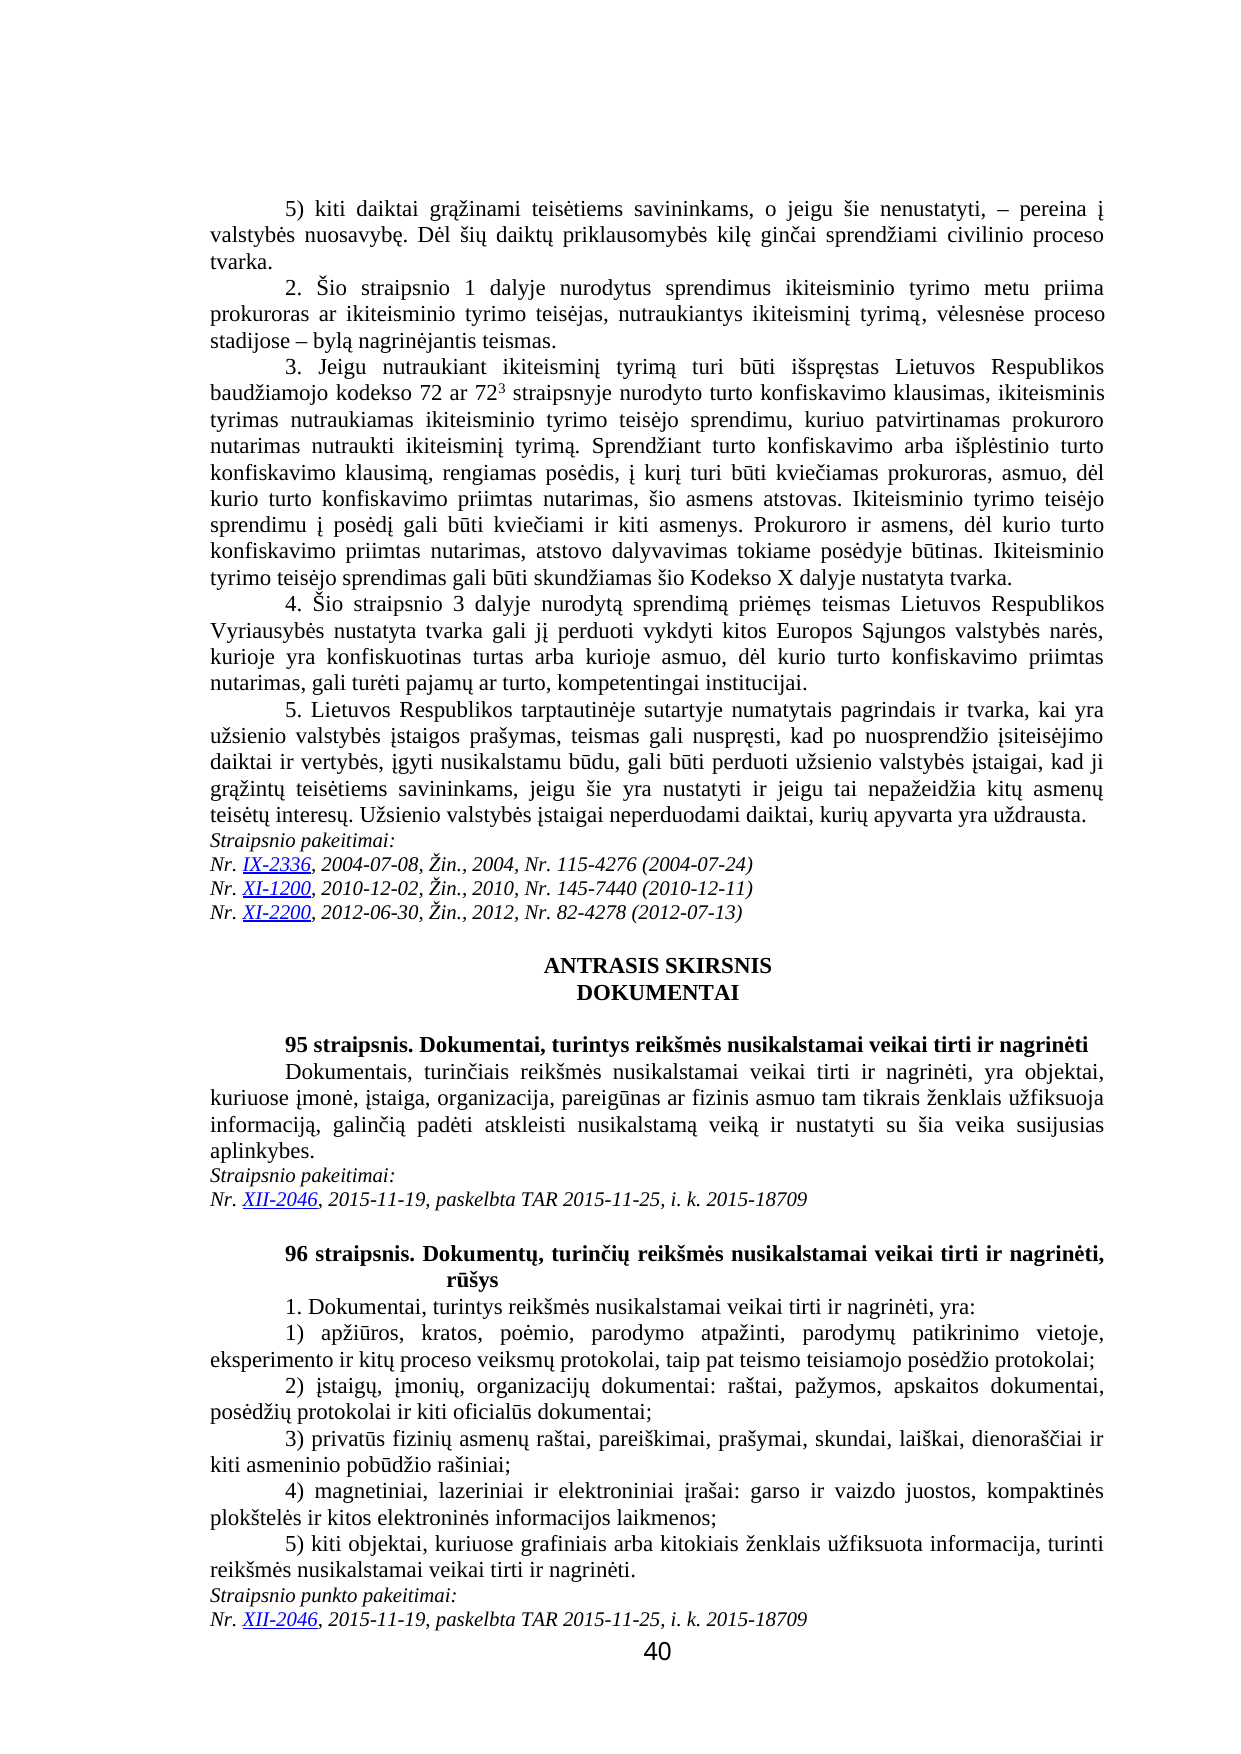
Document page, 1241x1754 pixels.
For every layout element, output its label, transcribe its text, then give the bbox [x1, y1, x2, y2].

text Nr. XI-1200, 2010-12-02, Žin., 2010, Nr. 145-7440 (2010-12-11) [210, 876, 1106, 900]
text Nr. XI-2200, 2012-06-30, Žin., 2012, Nr. 82-4278 (2012-07-13) [210, 900, 1106, 924]
text 4) magnetiniai, lazeriniai ir elektroniniai įrašai: garso ir vaizdo juostos, kompaktinės plokštelės ir kitos elektroninės informacijos laikmenos; [210, 1477, 1106, 1530]
text 1. Dokumentai, turintys reikšmės nusikalstamai veikai tirti ir nagrinėti, yra: [210, 1293, 1106, 1319]
text Straipsnio punkto pakeitimai: [210, 1583, 1106, 1607]
text 5) kiti daiktai grąžinami teisėtiems savininkams, o jeigu šie nenustatyti, – pereina į valstybės nuosavybę. Dėl šių daiktų priklausomybės kilę ginčai sprendžiami civilinio proceso tvarka. [210, 195, 1106, 274]
text 1) apžiūros, kratos, poėmio, parodymo atpažinti, parodymų patikrinimo vietoje, eksperimento ir kitų proceso veiksmų protokolai, taip pat teismo teisiamojo posėdžio protokolai; [210, 1319, 1106, 1372]
text Nr. XII-2046, 2015-11-19, paskelbta TAR 2015-11-25, i. k. 2015-18709 [210, 1187, 1106, 1211]
text Dokumentais, turinčiais reikšmės nusikalstamai veikai tirti ir nagrinėti, yra objektai, kuriuose įmonė, įstaiga, organizacija, pareigūnas ar fizinis asmuo tam tikrais ženklais užfiksuoja informaciją, galinčią padėti atskleisti nusikalstamą veiką ir nustatyti su šia veika susijusias aplinkybes. [210, 1058, 1106, 1163]
text 2) įstaigų, įmonių, organizacijų dokumentai: raštai, pažymos, apskaitos dokumentai, posėdžių protokolai ir kiti oficialūs dokumentai; [210, 1372, 1106, 1425]
text Straipsnio pakeitimai: [210, 1163, 1106, 1187]
text 2. Šio straipsnio 1 dalyje nurodytus sprendimus ikiteisminio tyrimo metu priima prokuroras ar ikiteisminio tyrimo teisėjas, nutraukiantys ikiteisminį tyrimą, vėlesnėse proceso stadijose – bylą nagrinėjantis teismas. [210, 274, 1106, 353]
text 5. Lietuvos Respublikos tarptautinėje sutartyje numatytais pagrindais ir tvarka, kai yra užsienio valstybės įstaigos prašymas, teismas gali nuspręsti, kad po nuosprendžio įsiteisėjimo daiktai ir vertybės, įgyti nusikalstamu būdu, gali būti perduoti užsienio valstybės įstaigai, kad ji grąžintų teisėtiems savininkams, jeigu šie yra nustatyti ir jeigu tai nepažeidžia kitų asmenų teisėtų interesų. Užsienio valstybės įstaigai neperduodami daiktai, kurių apyvarta yra uždrausta. [210, 696, 1106, 827]
text 3) privatūs fizinių asmenų raštai, pareiškimai, prašymai, skundai, laiškai, dienoraščiai ir kiti asmeninio pobūdžio rašiniai; [210, 1425, 1106, 1477]
text Nr. IX-2336, 2004-07-08, Žin., 2004, Nr. 115-4276 (2004-07-24) [210, 852, 1106, 876]
text 95 straipsnis. Dokumentai, turintys reikšmės nusikalstamai veikai tirti ir nagrinėti [210, 1032, 1106, 1058]
text 5) kiti objektai, kuriuose grafiniais arba kitokiais ženklais užfiksuota informacija, turinti reikšmės nusikalstamai veikai tirti ir nagrinėti. [210, 1530, 1106, 1583]
text Straipsnio pakeitimai: [210, 827, 1106, 852]
text ANTRASIS SKIRSNIS [210, 952, 1106, 979]
text 3. Jeigu nutraukiant ikiteisminį tyrimą turi būti išspręstas Lietuvos Respublikos baudžiamojo kodekso 72 ar 723 straipsnyje nurodyto turto konfiskavimo klausimas, ikiteisminis tyrimas nutraukiamas ikiteisminio tyrimo teisėjo sprendimu, kuriuo patvirtinamas prokuroro nutarimas nutraukti ikiteisminį tyrimą. Sprendžiant turto konfiskavimo arba išplėstinio turto konfiskavimo klausimą, rengiamas posėdis, į kurį turi būti kviečiamas prokuroras, asmuo, dėl kurio turto konfiskavimo priimtas nutarimas, šio asmens atstovas. Ikiteisminio tyrimo teisėjo sprendimu į posėdį gali būti kviečiami ir kiti asmenys. Prokuroro ir asmens, dėl kurio turto konfiskavimo priimtas nutarimas, atstovo dalyvavimas tokiame posėdyje būtinas. Ikiteisminio tyrimo teisėjo sprendimas gali būti skundžiamas šio Kodekso X dalyje nustatyta tvarka. [210, 353, 1106, 590]
text 96 straipsnis. Dokumentų, turinčių reikšmės nusikalstamai veikai tirti ir nagrinėti, rūšys [285, 1240, 1106, 1293]
text Dokumentai [210, 979, 1106, 1005]
text 4. Šio straipsnio 3 dalyje nurodytą sprendimą priėmęs teismas Lietuvos Respublikos Vyriausybės nustatyta tvarka gali jį perduoti vykdyti kitos Europos Sąjungos valstybės narės, kurioje yra konfiskuotinas turtas arba kurioje asmuo, dėl kurio turto konfiskavimo priimtas nutarimas, gali turėti pajamų ar turto, kompetentingai institucijai. [210, 590, 1106, 696]
text Nr. XII-2046, 2015-11-19, paskelbta TAR 2015-11-25, i. k. 2015-18709 [210, 1607, 1106, 1631]
